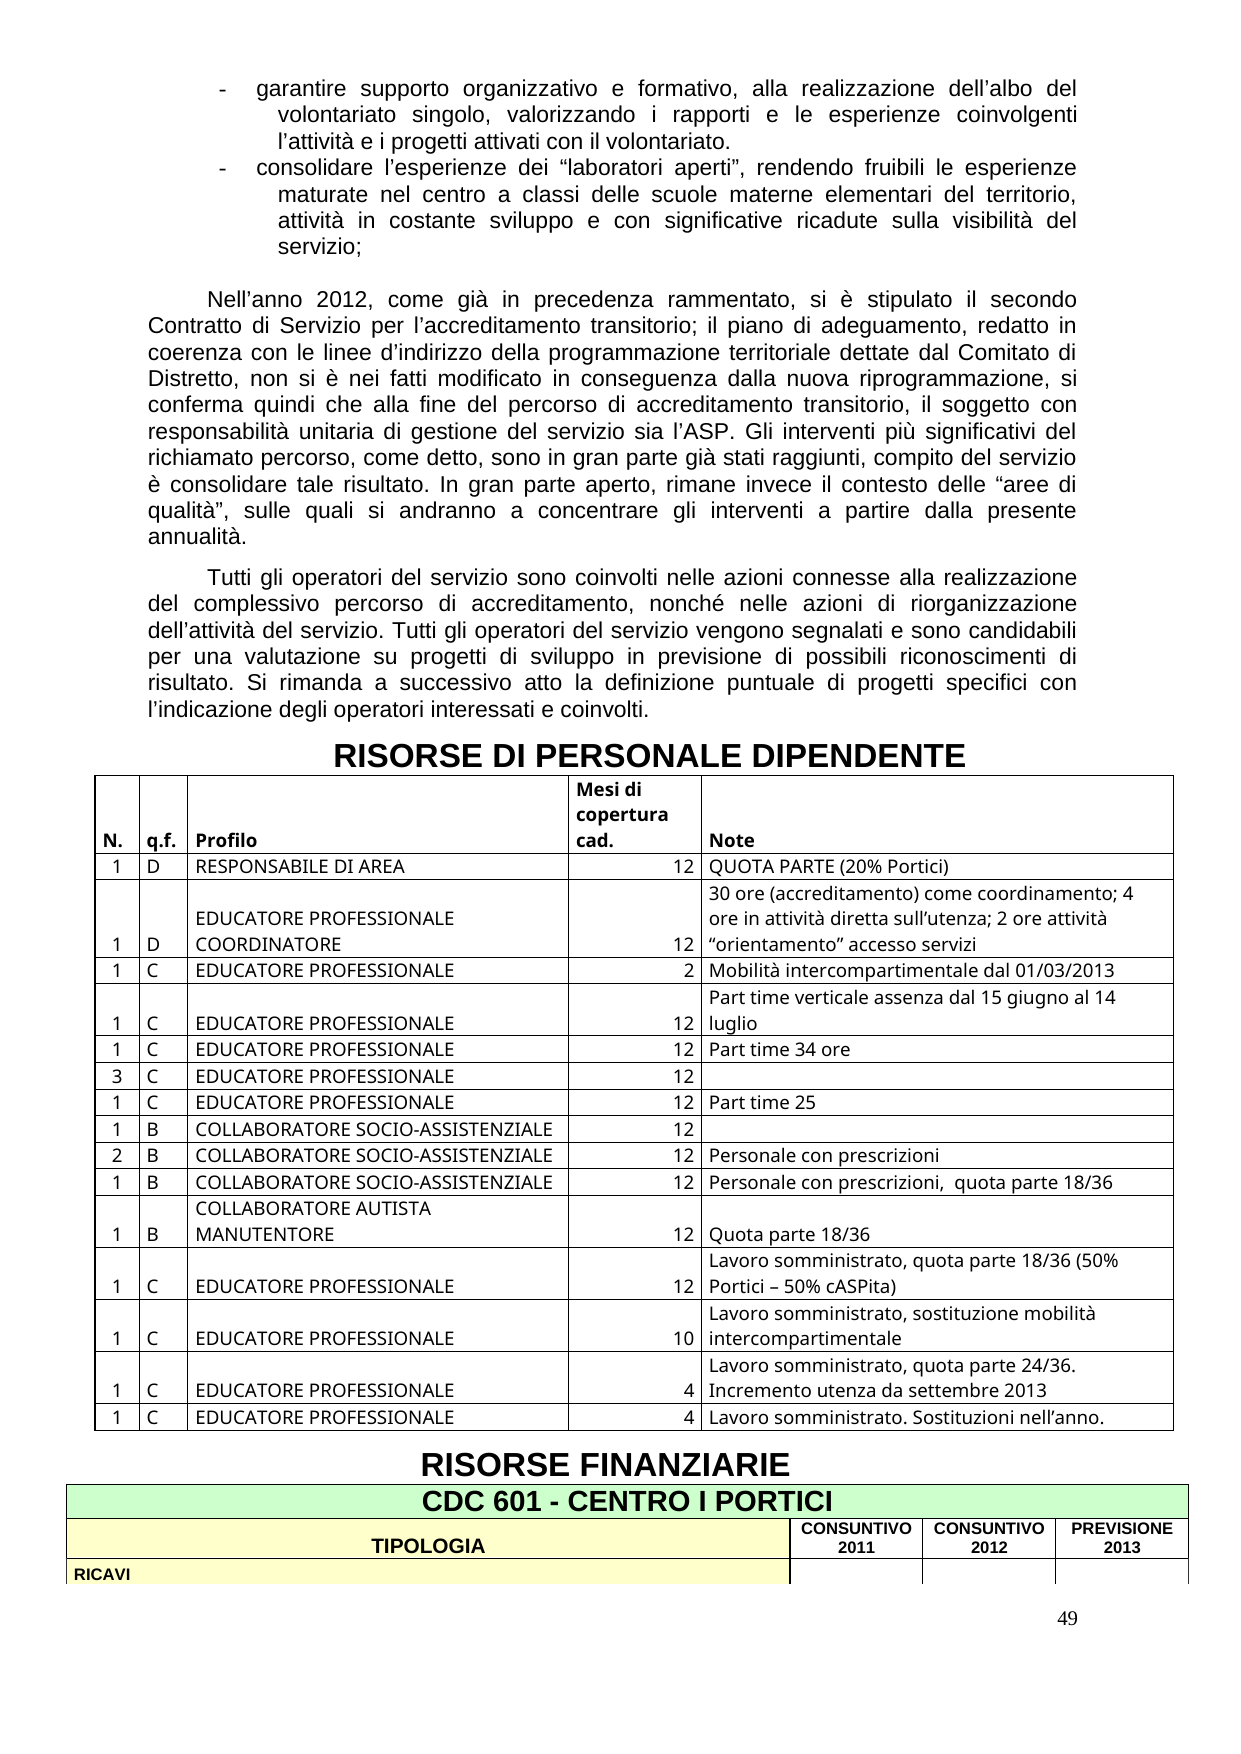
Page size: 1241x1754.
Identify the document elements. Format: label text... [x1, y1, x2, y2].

table_cell 1 [96, 1036, 139, 1062]
table_cell 1 [96, 854, 139, 879]
table_cell [702, 1116, 1173, 1142]
table_header Note [702, 776, 1173, 852]
table_cell EDUCATORE PROFESSIONALE [188, 958, 568, 983]
table_cell EDUCATORE PROFESSIONALE [188, 1090, 568, 1115]
table_cell 12 [569, 880, 701, 957]
list consolidare l’esperienze dei “laboratori aperti”, rendendo fruibili le esperienze maturate nel centro a classi delle scuole materne elementari del territorio, attività in costante sviluppo e con significative ricadute sulla visibilità del servizio; [218, 154, 1078, 260]
table_cell C [140, 1090, 187, 1115]
table_cell B [140, 1196, 187, 1247]
list garantire supporto organizzativo e formativo, alla realizzazione dell’albo del volontariato singolo, valorizzando i rapporti e le esperienze coinvolgenti l’attività e i progetti attivati con il volontariato. [218, 75, 1078, 154]
table_cell 12 [569, 1090, 701, 1115]
table_cell 1 [96, 1090, 139, 1115]
table_cell 1 [96, 880, 139, 957]
table_cell COLLABORATORE AUTISTA MANUTENTORE [188, 1196, 568, 1247]
table_cell D [140, 854, 187, 879]
table_cell 4 [569, 1404, 701, 1429]
table_header N. [96, 776, 139, 852]
table_cell 3 [96, 1063, 139, 1088]
text RISORSE FINANZIARIE [59, 1445, 1152, 1483]
table_cell EDUCATORE PROFESSIONALE [188, 1352, 568, 1403]
table_cell COLLABORATORE SOCIO-ASSISTENZIALE [188, 1143, 568, 1168]
table_cell Part time 34 ore [702, 1036, 1173, 1062]
table_cell EDUCATORE PROFESSIONALE [188, 1300, 568, 1351]
table_cell EDUCATORE PROFESSIONALE [188, 1063, 568, 1088]
table_cell Lavoro somministrato, sostituzione mobilità intercompartimentale [702, 1300, 1173, 1351]
table_cell 12 [569, 1169, 701, 1195]
table_cell RICAVI [67, 1559, 789, 1584]
table_cell B [140, 1169, 187, 1195]
text RISORSE DI PERSONALE DIPENDENTE [148, 736, 1152, 775]
text Tutti gli operatori del servizio sono coinvolti nelle azioni connesse alla realizzazione del complessivo percorso di accreditamento, nonché nelle azioni di riorganizzazione dell’attività del servizio. Tutti gli operatori del servizio vengono segnalati e sono candidabili per una valutazione su progetti di sviluppo in previsione di possibili riconoscimenti di risultato. Si rimanda a successivo atto la definizione puntuale di progetti specifici con l’indicazione degli operatori interessati e coinvolti. [148, 564, 1078, 722]
table_cell C [140, 1404, 187, 1429]
table_cell 12 [569, 1036, 701, 1062]
table_cell Lavoro somministrato, quota parte 24/36. Incremento utenza da settembre 2013 [702, 1352, 1173, 1403]
table_cell [923, 1559, 1055, 1584]
table_cell Lavoro somministrato. Sostituzioni nell’anno. [702, 1404, 1173, 1429]
table_cell COLLABORATORE SOCIO-ASSISTENZIALE [188, 1169, 568, 1195]
table_cell TIPOLOGIA [67, 1519, 789, 1557]
table_header q.f. [140, 776, 187, 852]
table_cell C [140, 1352, 187, 1403]
table_cell 2 [569, 958, 701, 983]
table_cell [1056, 1559, 1188, 1584]
table_cell D [140, 880, 187, 957]
table_cell 4 [569, 1352, 701, 1403]
table_cell EDUCATORE PROFESSIONALE [188, 1248, 568, 1299]
table_cell EDUCATORE PROFESSIONALE [188, 1036, 568, 1062]
table_cell 1 [96, 1404, 139, 1429]
table_header Mesi di copertura cad. [569, 776, 701, 852]
table_cell 1 [96, 1116, 139, 1142]
table_cell C [140, 1300, 187, 1351]
table_cell 12 [569, 1143, 701, 1168]
table_cell C [140, 1248, 187, 1299]
table_cell 1 [96, 1196, 139, 1247]
table_cell 1 [96, 1352, 139, 1403]
table_cell 30 ore (accreditamento) come coordinamento; 4 ore in attività diretta sull’utenza; 2 ore attività “orientamento” accesso servizi [702, 880, 1173, 957]
table_cell 2 [96, 1143, 139, 1168]
table_cell 1 [96, 1169, 139, 1195]
table_cell COLLABORATORE SOCIO-ASSISTENZIALE [188, 1116, 568, 1142]
table_cell 12 [569, 1196, 701, 1247]
table_cell Part time verticale assenza dal 15 giugno al 14 luglio [702, 984, 1173, 1035]
table_cell [702, 1063, 1173, 1088]
text Nell’anno 2012, come già in precedenza rammentato, si è stipulato il secondo Contratto di Servizio per l’accreditamento transitorio; il piano di adeguamento, redatto in coerenza con le linee d’indirizzo della programmazione territoriale dettate dal Comitato di Distretto, non si è nei fatti modificato in conseguenza dalla nuova riprogrammazione, si conferma quindi che alla fine del percorso di accreditamento transitorio, il soggetto con responsabilità unitaria di gestione del servizio sia l’ASP. Gli interventi più significativi del richiamato percorso, come detto, sono in gran parte già stati raggiunti, compito del servizio è consolidare tale risultato. In gran parte aperto, rimane invece il contesto delle “aree di qualità”, sulle quali si andranno a concentrare gli interventi a partire dalla presente annualità. [148, 286, 1078, 549]
table_cell 1 [96, 1248, 139, 1299]
table_cell QUOTA PARTE (20% Portici) [702, 854, 1173, 879]
table_cell PREVISIONE 2013 [1056, 1519, 1188, 1557]
table_cell EDUCATORE PROFESSIONALE COORDINATORE [188, 880, 568, 957]
table_header Profilo [188, 776, 568, 852]
table_cell B [140, 1116, 187, 1142]
table_cell Part time 25 [702, 1090, 1173, 1115]
table_cell 12 [569, 1116, 701, 1142]
table_cell 12 [569, 1063, 701, 1088]
table_cell CONSUNTIVO 2011 [791, 1519, 922, 1557]
table_cell B [140, 1143, 187, 1168]
table_cell EDUCATORE PROFESSIONALE [188, 984, 568, 1035]
table_cell [791, 1559, 922, 1584]
table_cell 12 [569, 1248, 701, 1299]
table_cell C [140, 1036, 187, 1062]
table_cell Personale con prescrizioni, quota parte 18/36 [702, 1169, 1173, 1195]
table_header CDC 601 - CENTRO I PORTICI [67, 1485, 1188, 1518]
table_cell 1 [96, 1300, 139, 1351]
table_cell Mobilità intercompartimentale dal 01/03/2013 [702, 958, 1173, 983]
table_cell C [140, 1063, 187, 1088]
table_cell 1 [96, 984, 139, 1035]
table_cell EDUCATORE PROFESSIONALE [188, 1404, 568, 1429]
table_cell 12 [569, 854, 701, 879]
table_cell CONSUNTIVO 2012 [923, 1519, 1055, 1557]
table_cell C [140, 984, 187, 1035]
table_cell Lavoro somministrato, quota parte 18/36 (50% Portici – 50% cASPita) [702, 1248, 1173, 1299]
table_cell Quota parte 18/36 [702, 1196, 1173, 1247]
table_cell 12 [569, 984, 701, 1035]
table_cell Personale con prescrizioni [702, 1143, 1173, 1168]
table_cell 1 [96, 958, 139, 983]
table_cell 10 [569, 1300, 701, 1351]
table_cell C [140, 958, 187, 983]
table_cell RESPONSABILE DI AREA [188, 854, 568, 879]
